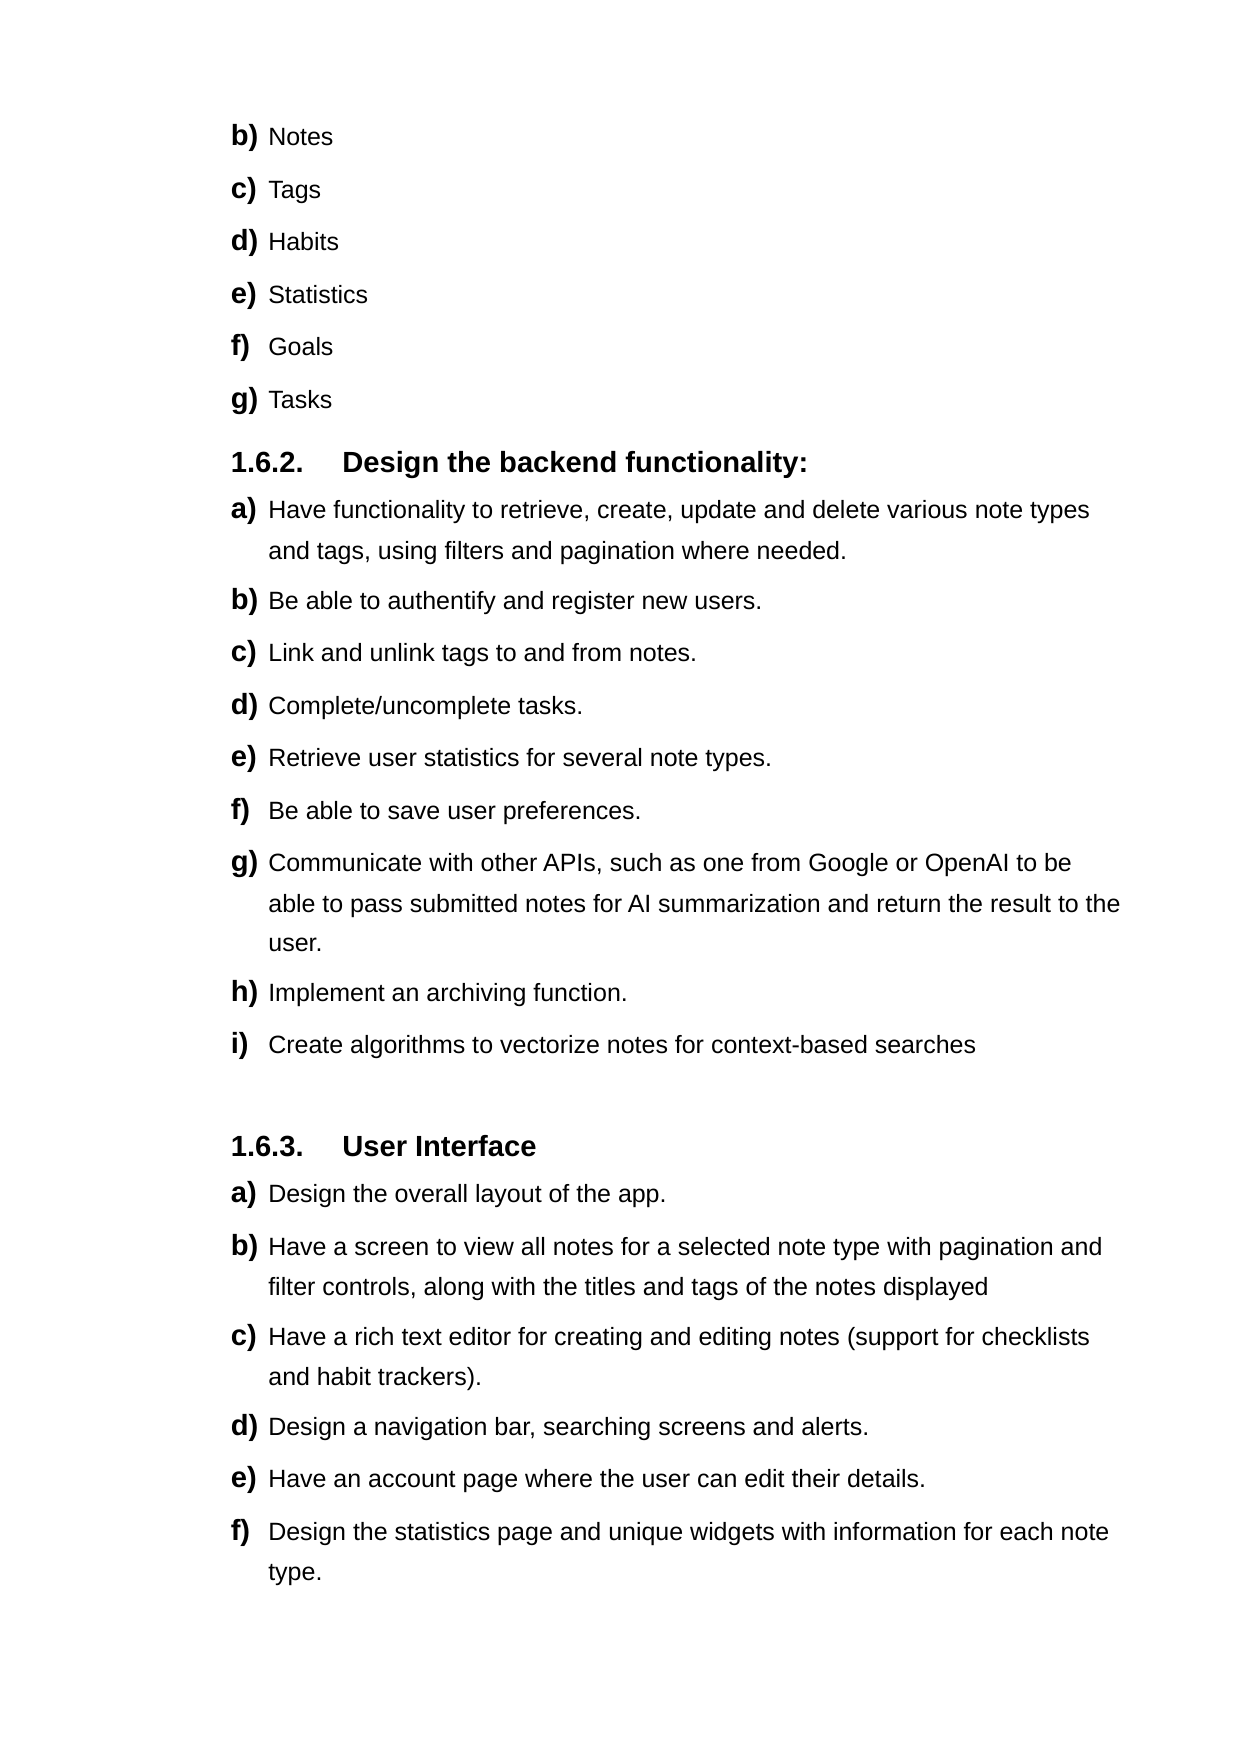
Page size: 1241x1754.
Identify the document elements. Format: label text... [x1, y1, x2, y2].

list Notes [231, 118, 1122, 152]
list Tasks [231, 381, 1122, 414]
list Be able to authentify and register new users. [231, 582, 1122, 615]
list Be able to save user preferences. [231, 792, 1122, 825]
list Design the overall layout of the app. [231, 1175, 1122, 1208]
list Retrieve user statistics for several note types. [231, 739, 1122, 773]
list Have a rich text editor for creating and editing notes (support for checklists and habit trackers). [231, 1318, 1122, 1391]
list Create algorithms to vectorize notes for context-based searches [231, 1026, 1122, 1099]
list Have a screen to view all notes for a selected note type with pagination and filter controls, along with the titles and tags of the notes displayed [231, 1227, 1122, 1301]
list Have functionality to retrieve, create, update and delete various note types and tags, using filters and pagination where needed. [231, 491, 1122, 564]
list Implement an archiving function. [231, 974, 1122, 1007]
list Habits [231, 223, 1122, 257]
list Statistics [231, 276, 1122, 309]
list Design the statistics page and unique widgets with information for each note type. [231, 1513, 1122, 1586]
list Communicate with other APIs, such as one from Google or OpenAI to be able to pass submitted notes for AI summarization and return the result to the user. [231, 844, 1122, 957]
list Complete/uncomplete tasks. [231, 687, 1122, 720]
list Tags [231, 171, 1122, 204]
subtitle User Interface [231, 1129, 1122, 1163]
list Have an account page where the user can edit their details. [231, 1460, 1122, 1494]
list Link and unlink tags to and from notes. [231, 634, 1122, 668]
list Design a navigation bar, searching screens and alerts. [231, 1408, 1122, 1441]
list Goals [231, 328, 1122, 362]
subtitle Design the backend functionality: [231, 446, 1122, 479]
